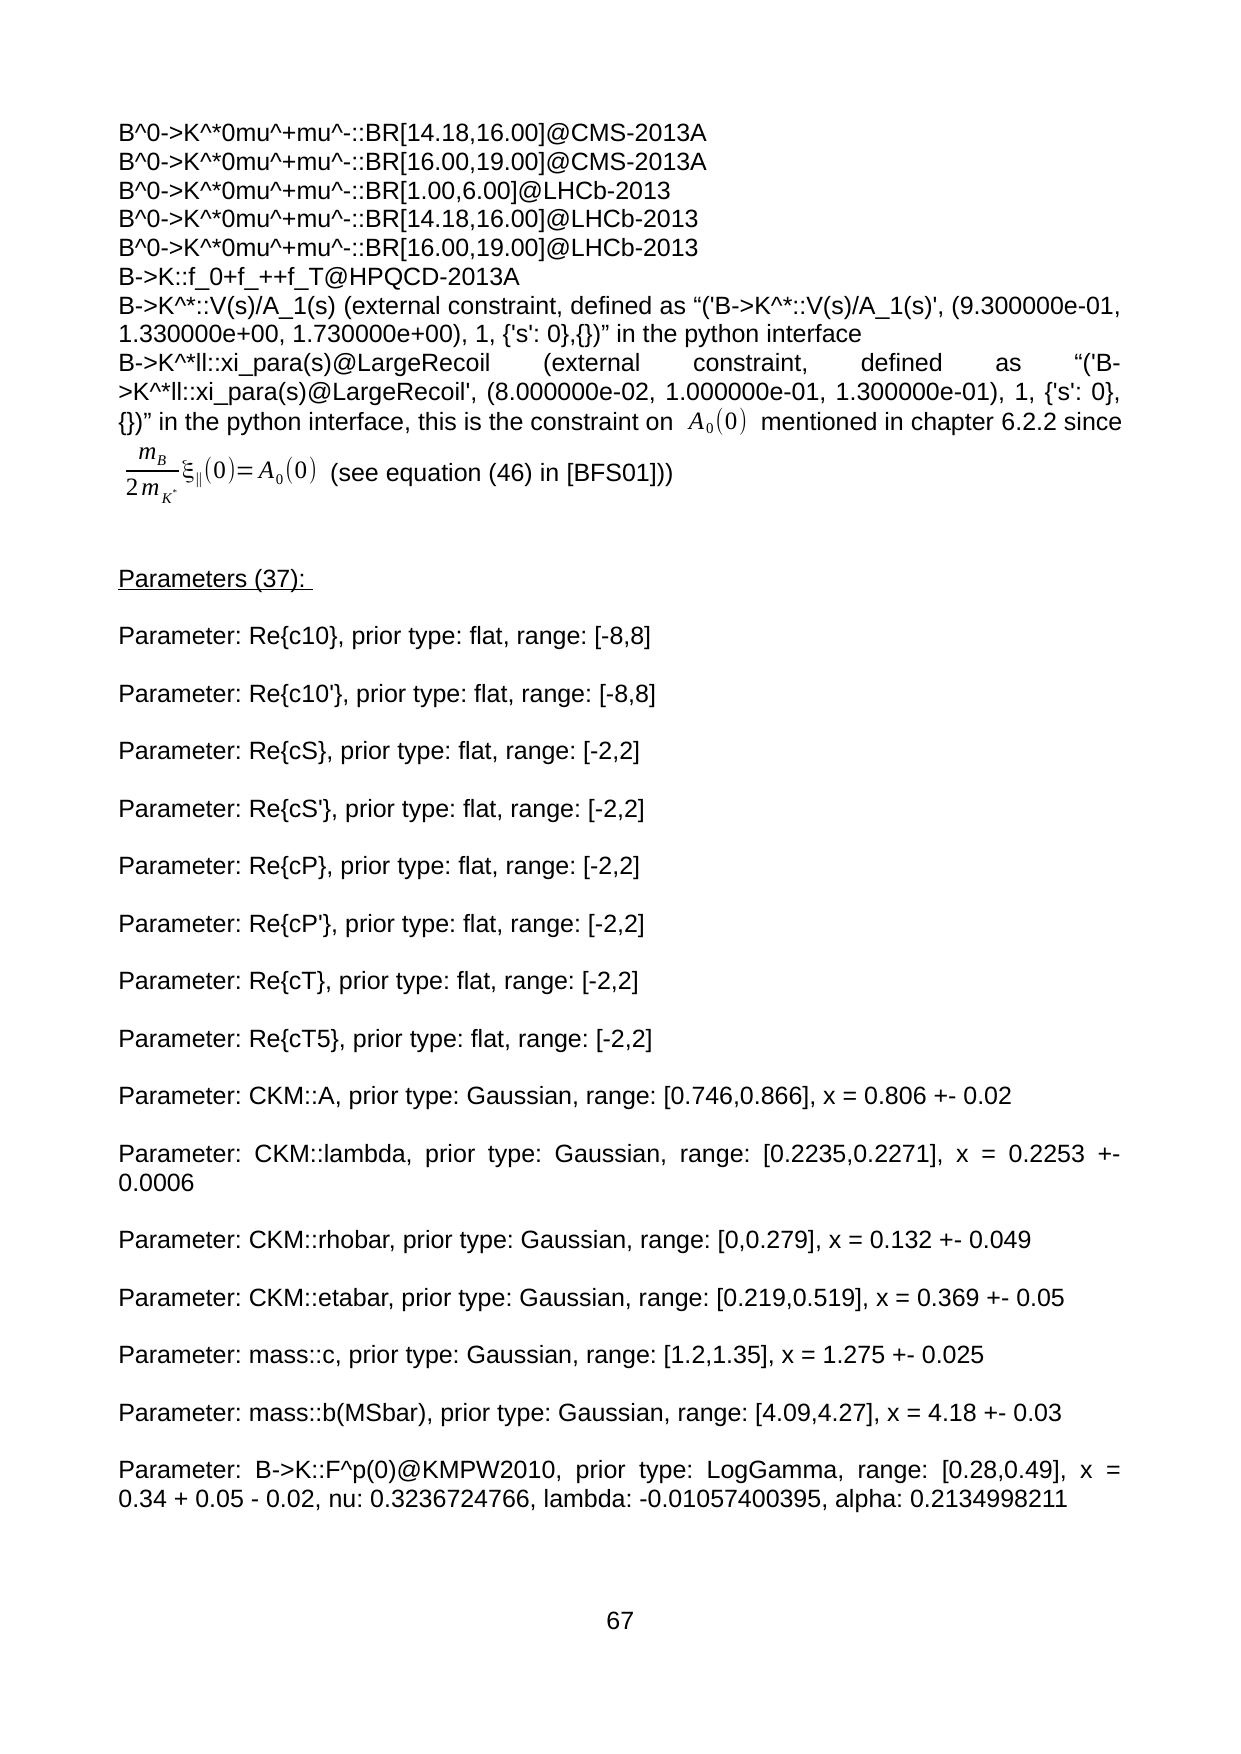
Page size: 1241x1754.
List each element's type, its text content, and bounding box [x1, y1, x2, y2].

text B->K^*ll::xi_para(s)@LargeRecoil (external constraint, defined as “('B->K^*ll::xi_para(s)@LargeRecoil', (8.000000e-02, 1.000000e-01, 1.300000e-01), 1, {'s': 0},{})” in the python interface, this is the constraint on mentioned in chapter 6.2.2 since (see equation (46) in [BFS01])) [118, 348, 1122, 506]
text Parameter: B->K::F^p(0)@KMPW2010, prior type: LogGamma, range: [0.28,0.49], x = 0.34 + 0.05 - 0.02, nu: 0.3236724766, lambda: -0.01057400395, alpha: 0.2134998211 [118, 1455, 1122, 1512]
text Parameter: Re{cS}, prior type: flat, range: [-2,2] [118, 736, 1122, 765]
text B^0->K^*0mu^+mu^-::BR[14.18,16.00]@LHCb-2013 [118, 204, 1122, 233]
text B->K::f_0+f_++f_T@HPQCD-2013A [118, 262, 1122, 291]
text Parameter: mass::b(MSbar), prior type: Gaussian, range: [4.09,4.27], x = 4.18 +- 0.03 [118, 1397, 1122, 1426]
text Parameter: CKM::A, prior type: Gaussian, range: [0.746,0.866], x = 0.806 +- 0.02 [118, 1081, 1122, 1110]
text Parameter: Re{cP}, prior type: flat, range: [-2,2] [118, 851, 1122, 880]
text B^0->K^*0mu^+mu^-::BR[1.00,6.00]@LHCb-2013 [118, 176, 1122, 204]
text Parameters (37): [118, 564, 1122, 592]
text Parameter: Re{cT5}, prior type: flat, range: [-2,2] [118, 1024, 1122, 1052]
text B^0->K^*0mu^+mu^-::BR[16.00,19.00]@CMS-2013A [118, 147, 1122, 176]
text B^0->K^*0mu^+mu^-::BR[16.00,19.00]@LHCb-2013 [118, 233, 1122, 262]
text Parameter: Re{cP'}, prior type: flat, range: [-2,2] [118, 909, 1122, 937]
text Parameter: Re{c10'}, prior type: flat, range: [-8,8] [118, 679, 1122, 707]
text B^0->K^*0mu^+mu^-::BR[14.18,16.00]@CMS-2013A [118, 118, 1122, 147]
text Parameter: Re{cS'}, prior type: flat, range: [-2,2] [118, 794, 1122, 822]
text Parameter: CKM::etabar, prior type: Gaussian, range: [0.219,0.519], x = 0.369 +- 0.05 [118, 1282, 1122, 1311]
text Parameter: mass::c, prior type: Gaussian, range: [1.2,1.35], x = 1.275 +- 0.025 [118, 1340, 1122, 1369]
text B->K^*::V(s)/A_1(s) (external constraint, defined as “('B->K^*::V(s)/A_1(s)', (9.300000e-01, 1.330000e+00, 1.730000e+00), 1, {'s': 0},{})” in the python interface [118, 291, 1122, 348]
text Parameter: CKM::lambda, prior type: Gaussian, range: [0.2235,0.2271], x = 0.2253 +- 0.0006 [118, 1139, 1122, 1196]
text Parameter: Re{cT}, prior type: flat, range: [-2,2] [118, 966, 1122, 995]
text Parameter: Re{c10}, prior type: flat, range: [-8,8] [118, 621, 1122, 650]
text Parameter: CKM::rhobar, prior type: Gaussian, range: [0,0.279], x = 0.132 +- 0.049 [118, 1225, 1122, 1254]
